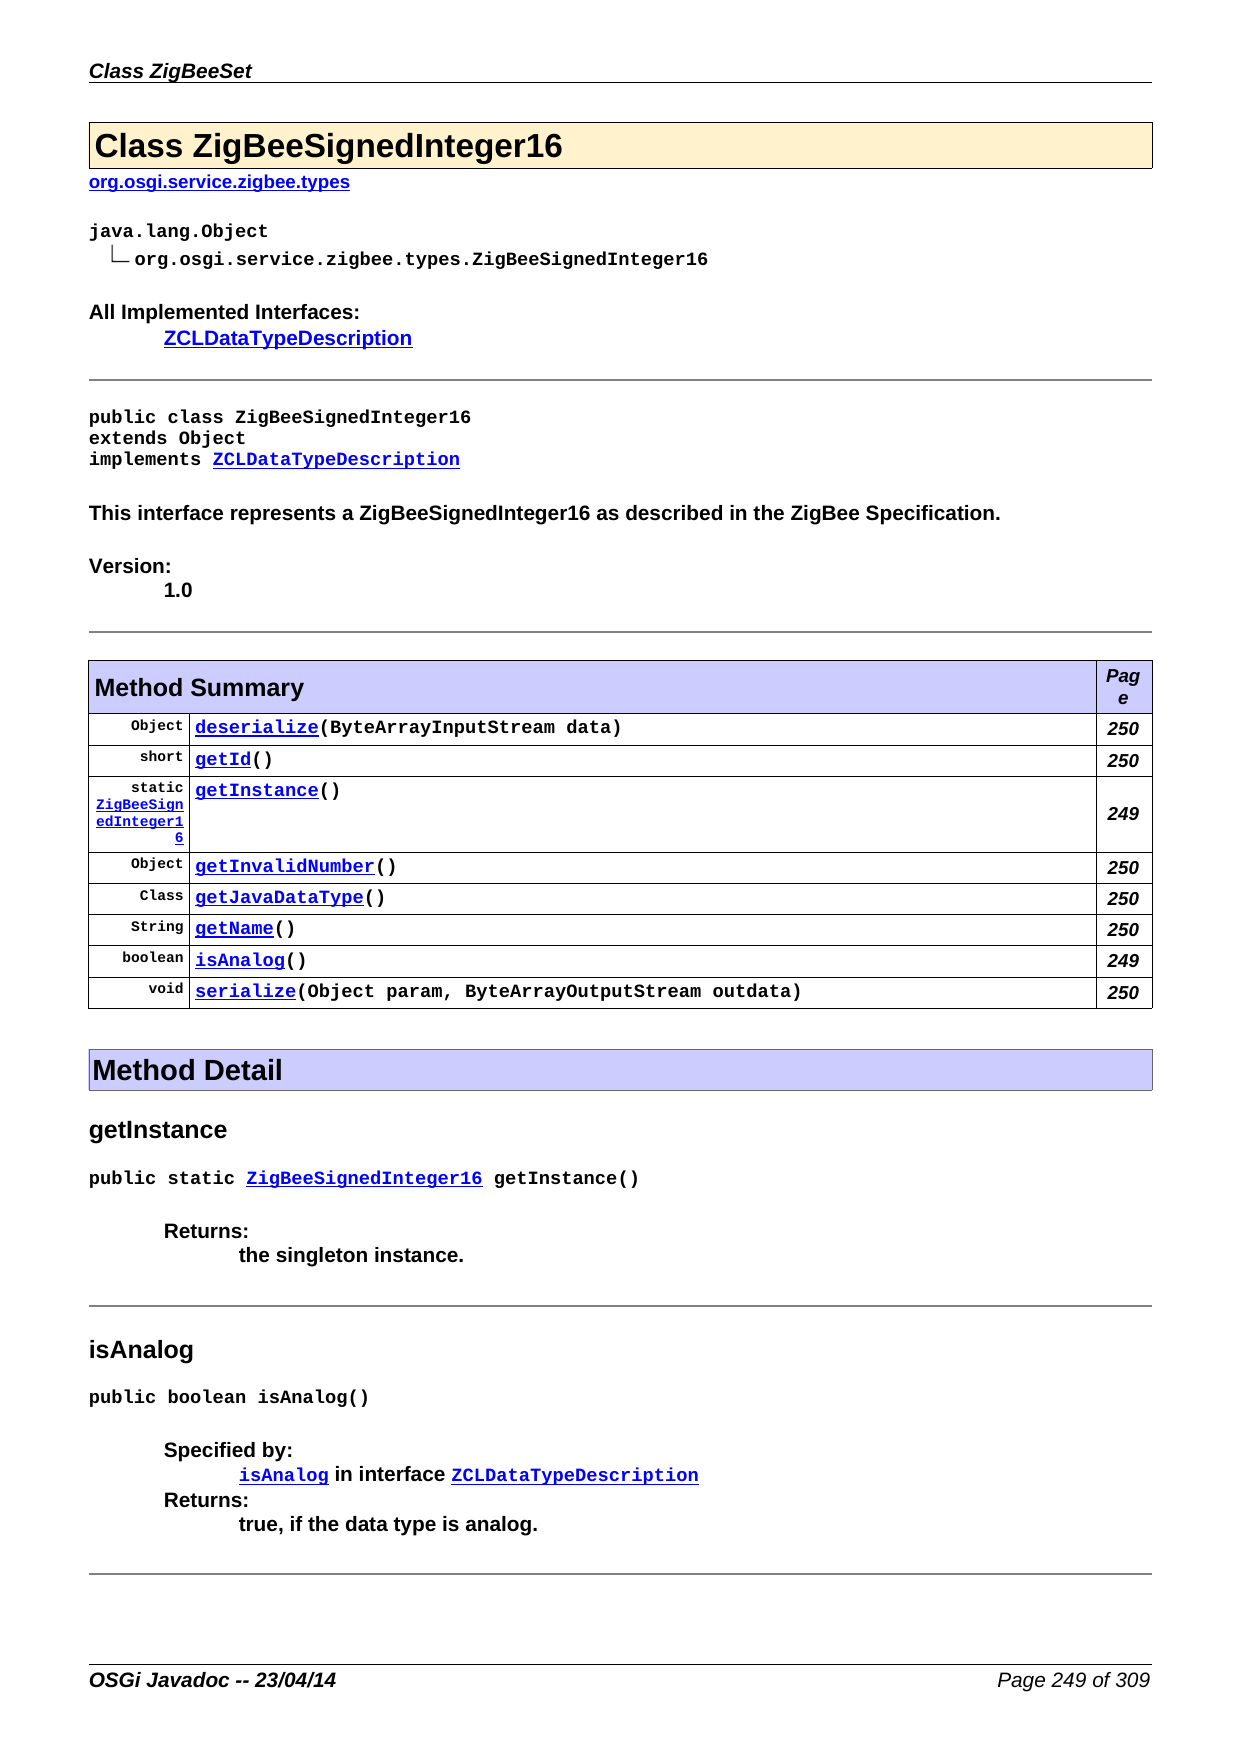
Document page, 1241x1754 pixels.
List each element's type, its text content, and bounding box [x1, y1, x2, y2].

subtitle isAnalog [88, 1335, 1152, 1364]
text Specified by: [163, 1438, 1152, 1462]
table_cell deserialize(ByteArrayInputStream data) [190, 714, 1096, 744]
picture [111, 243, 135, 266]
text the singleton instance. [238, 1243, 1152, 1267]
table_header Page [1097, 661, 1152, 713]
text public class ZigBeeSignedInteger16 [88, 408, 1152, 429]
table_cell isAnalog() [190, 946, 1096, 977]
table_cell getName() [190, 915, 1096, 945]
table_cell 251 [1097, 714, 1152, 744]
text implements ZCLDataTypeDescription [88, 450, 1152, 471]
table_cell 251 [1097, 853, 1152, 883]
table_cell 250 [1097, 946, 1152, 977]
subtitle getInstance [88, 1116, 1152, 1144]
text ZCLDataTypeDescription [163, 326, 1152, 350]
table_cell void [89, 978, 189, 1008]
text public boolean isAnalog() [88, 1388, 1152, 1409]
table_cell getId() [190, 746, 1096, 776]
table_cell 251 [1097, 978, 1152, 1008]
table_cell Object [89, 714, 189, 744]
text extends Object [88, 429, 1152, 450]
text Returns: [163, 1219, 1152, 1243]
table_cell getInvalidNumber() [190, 853, 1096, 883]
table_header Method Summary [89, 661, 1096, 713]
table_cell short [89, 746, 189, 776]
table_cell static ZigBeeSignedInteger16 [89, 777, 189, 852]
subtitle Class ZigBeeSignedInteger16 [90, 123, 1152, 168]
table_cell 251 [1097, 884, 1152, 914]
text true, if the data type is analog. [238, 1511, 1152, 1535]
text This interface represents a ZigBeeSignedInteger16 as described in the ZigBee Specification. [88, 501, 1152, 524]
table_cell getInstance() [190, 777, 1096, 852]
table_cell Class [89, 884, 189, 914]
text java.lang.Object [88, 222, 1152, 243]
text isAnalog in interface ZCLDataTypeDescription [238, 1462, 1152, 1487]
subtitle Method Detail [90, 1050, 1152, 1090]
text Version: [88, 554, 1152, 578]
table_cell getJavaDataType() [190, 884, 1096, 914]
text org.osgi.service.zigbee.types [88, 171, 1152, 193]
table_cell 250 [1097, 777, 1152, 852]
table_cell boolean [89, 946, 189, 977]
table_cell 251 [1097, 915, 1152, 945]
subtitle All Implemented Interfaces: [88, 300, 1152, 324]
table_cell String [89, 915, 189, 945]
table_cell Object [89, 853, 189, 883]
text 1.0 [163, 578, 1152, 602]
text public static ZigBeeSignedInteger16 getInstance() [88, 1168, 1152, 1190]
text org.osgi.service.zigbee.types.ZigBeeSignedInteger16 [88, 243, 1152, 271]
text Returns: [163, 1487, 1152, 1511]
table_cell 251 [1097, 746, 1152, 776]
table_cell serialize(Object param, ByteArrayOutputStream outdata) [190, 978, 1096, 1008]
